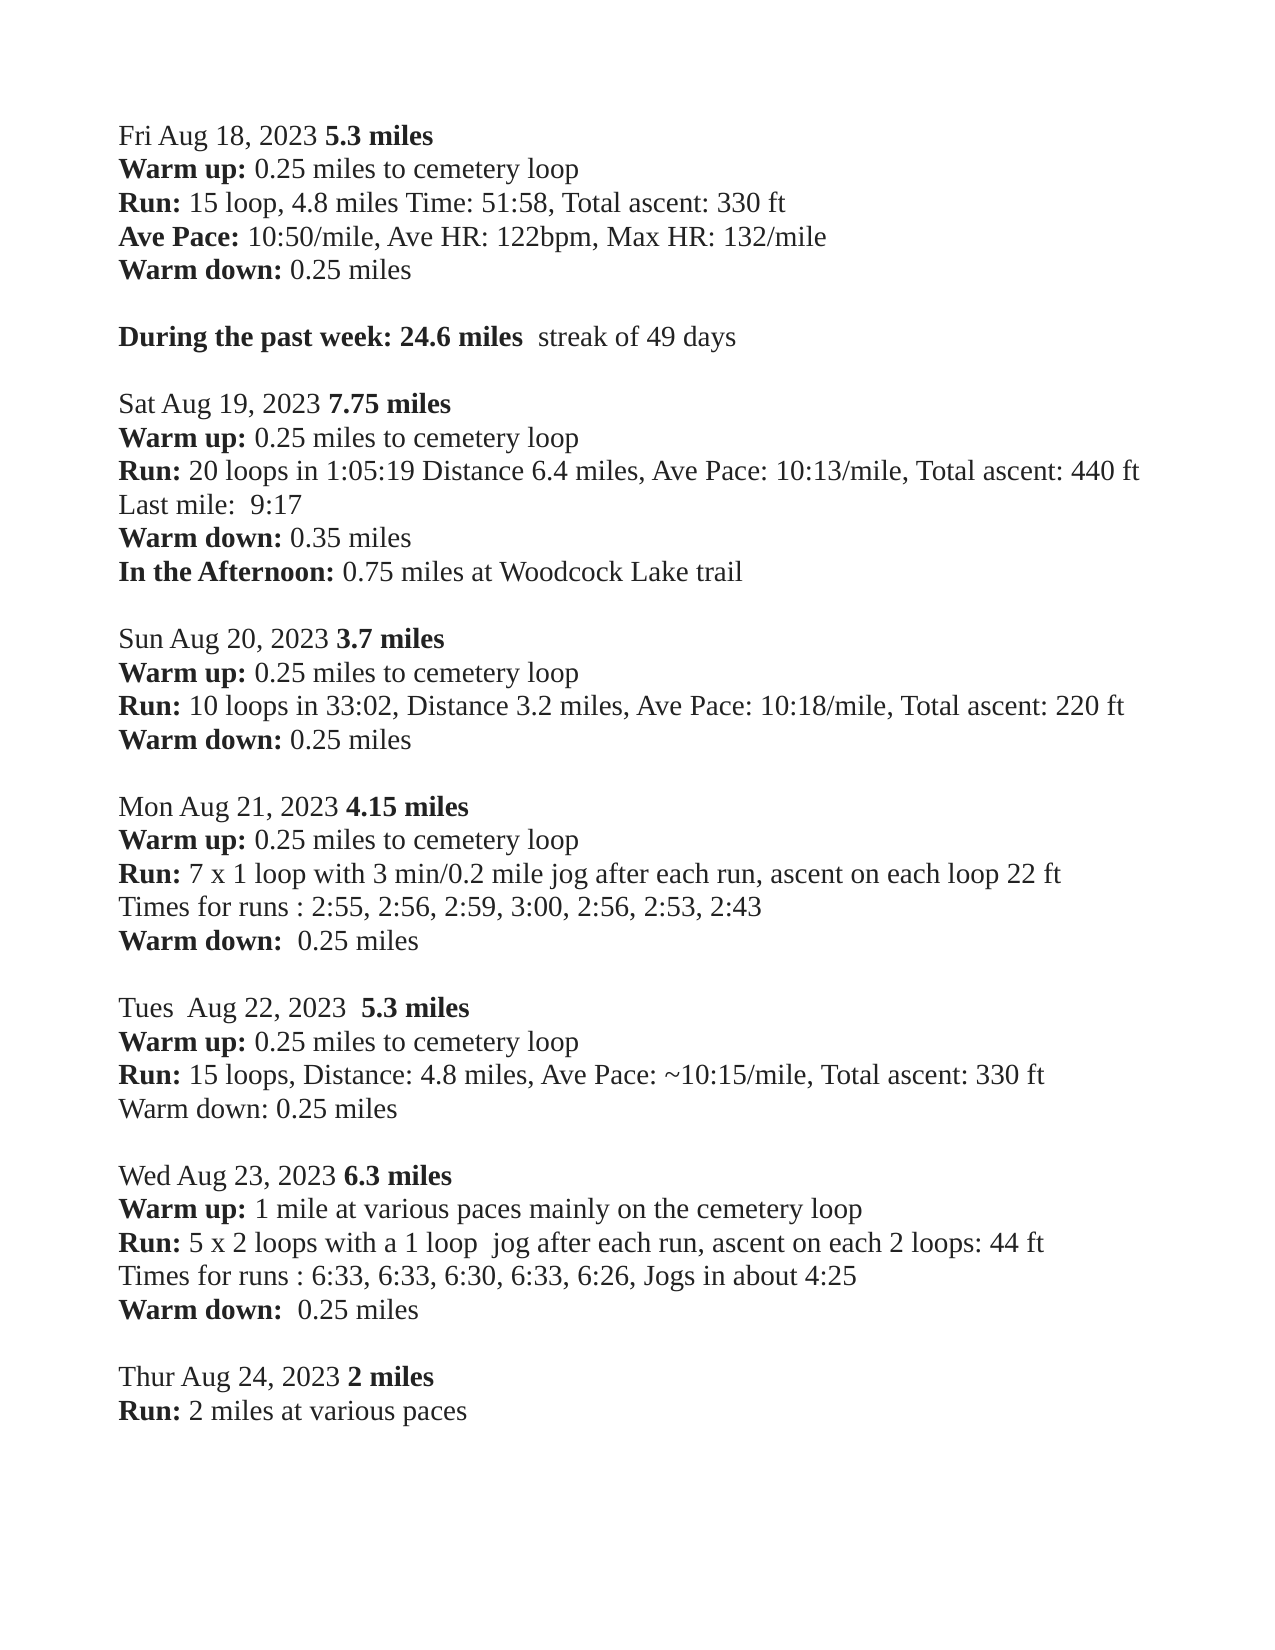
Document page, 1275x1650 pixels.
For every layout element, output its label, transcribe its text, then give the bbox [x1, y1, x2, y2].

text In the Afternoon: 0.75 miles at Woodcock Lake trail [118, 554, 1161, 588]
text Run: 10 loops in 33:02, Distance 3.2 miles, Ave Pace: 10:18/mile, Total ascent: 220 ft [118, 688, 1161, 722]
text Wed Aug 23, 2023 6.3 miles [118, 1158, 1161, 1191]
text Last mile: 9:17 [118, 487, 1161, 521]
text Sat Aug 19, 2023 7.75 miles [118, 386, 1161, 420]
text Warm down: 0.25 miles [118, 722, 1161, 755]
text Warm up: 0.25 miles to cemetery loop [118, 822, 1161, 856]
text Sun Aug 20, 2023 3.7 miles [118, 621, 1161, 655]
text Fri Aug 18, 2023 5.3 miles [118, 118, 1161, 152]
text Thur Aug 24, 2023 2 miles [118, 1359, 1161, 1393]
text Warm up: 0.25 miles to cemetery loop [118, 655, 1161, 688]
text Warm down: 0.25 miles [118, 1091, 1161, 1124]
text Warm down: 0.25 miles [118, 923, 1161, 957]
text Ave Pace: 10:50/mile, Ave HR: 122bpm, Max HR: 132/mile [118, 219, 1157, 252]
text Mon Aug 21, 2023 4.15 miles [118, 789, 1161, 822]
text Run: 15 loop, 4.8 miles Time: 51:58, Total ascent: 330 ft [118, 185, 1161, 219]
text Run: 5 x 2 loops with a 1 loop jog after each run, ascent on each 2 loops: 44 ft [118, 1225, 1161, 1258]
text Tues Aug 22, 2023 5.3 miles [118, 990, 1161, 1024]
text Warm up: 0.25 miles to cemetery loop [118, 1024, 1161, 1057]
text Warm up: 1 mile at various paces mainly on the cemetery loop [118, 1191, 1161, 1225]
text Warm up: 0.25 miles to cemetery loop [118, 420, 1161, 453]
text Warm down: 0.35 miles [118, 521, 1161, 554]
text Warm down: 0.25 miles [118, 252, 1157, 286]
text During the past week: 24.6 miles streak of 49 days [118, 319, 1161, 353]
text Warm down: 0.25 miles [118, 1292, 1161, 1326]
text Warm up: 0.25 miles to cemetery loop [118, 152, 1161, 185]
text Times for runs : 2:55, 2:56, 2:59, 3:00, 2:56, 2:53, 2:43 [118, 889, 1161, 923]
text Run: 20 loops in 1:05:19 Distance 6.4 miles, Ave Pace: 10:13/mile, Total ascent: 440 ft [118, 453, 1161, 487]
text Run: 7 x 1 loop with 3 min/0.2 mile jog after each run, ascent on each loop 22 ft [118, 856, 1161, 889]
text Run: 15 loops, Distance: 4.8 miles, Ave Pace: ~10:15/mile, Total ascent: 330 ft [118, 1057, 1161, 1091]
text Times for runs : 6:33, 6:33, 6:30, 6:33, 6:26, Jogs in about 4:25 [118, 1258, 1161, 1292]
text Run: 2 miles at various paces [118, 1393, 1161, 1426]
